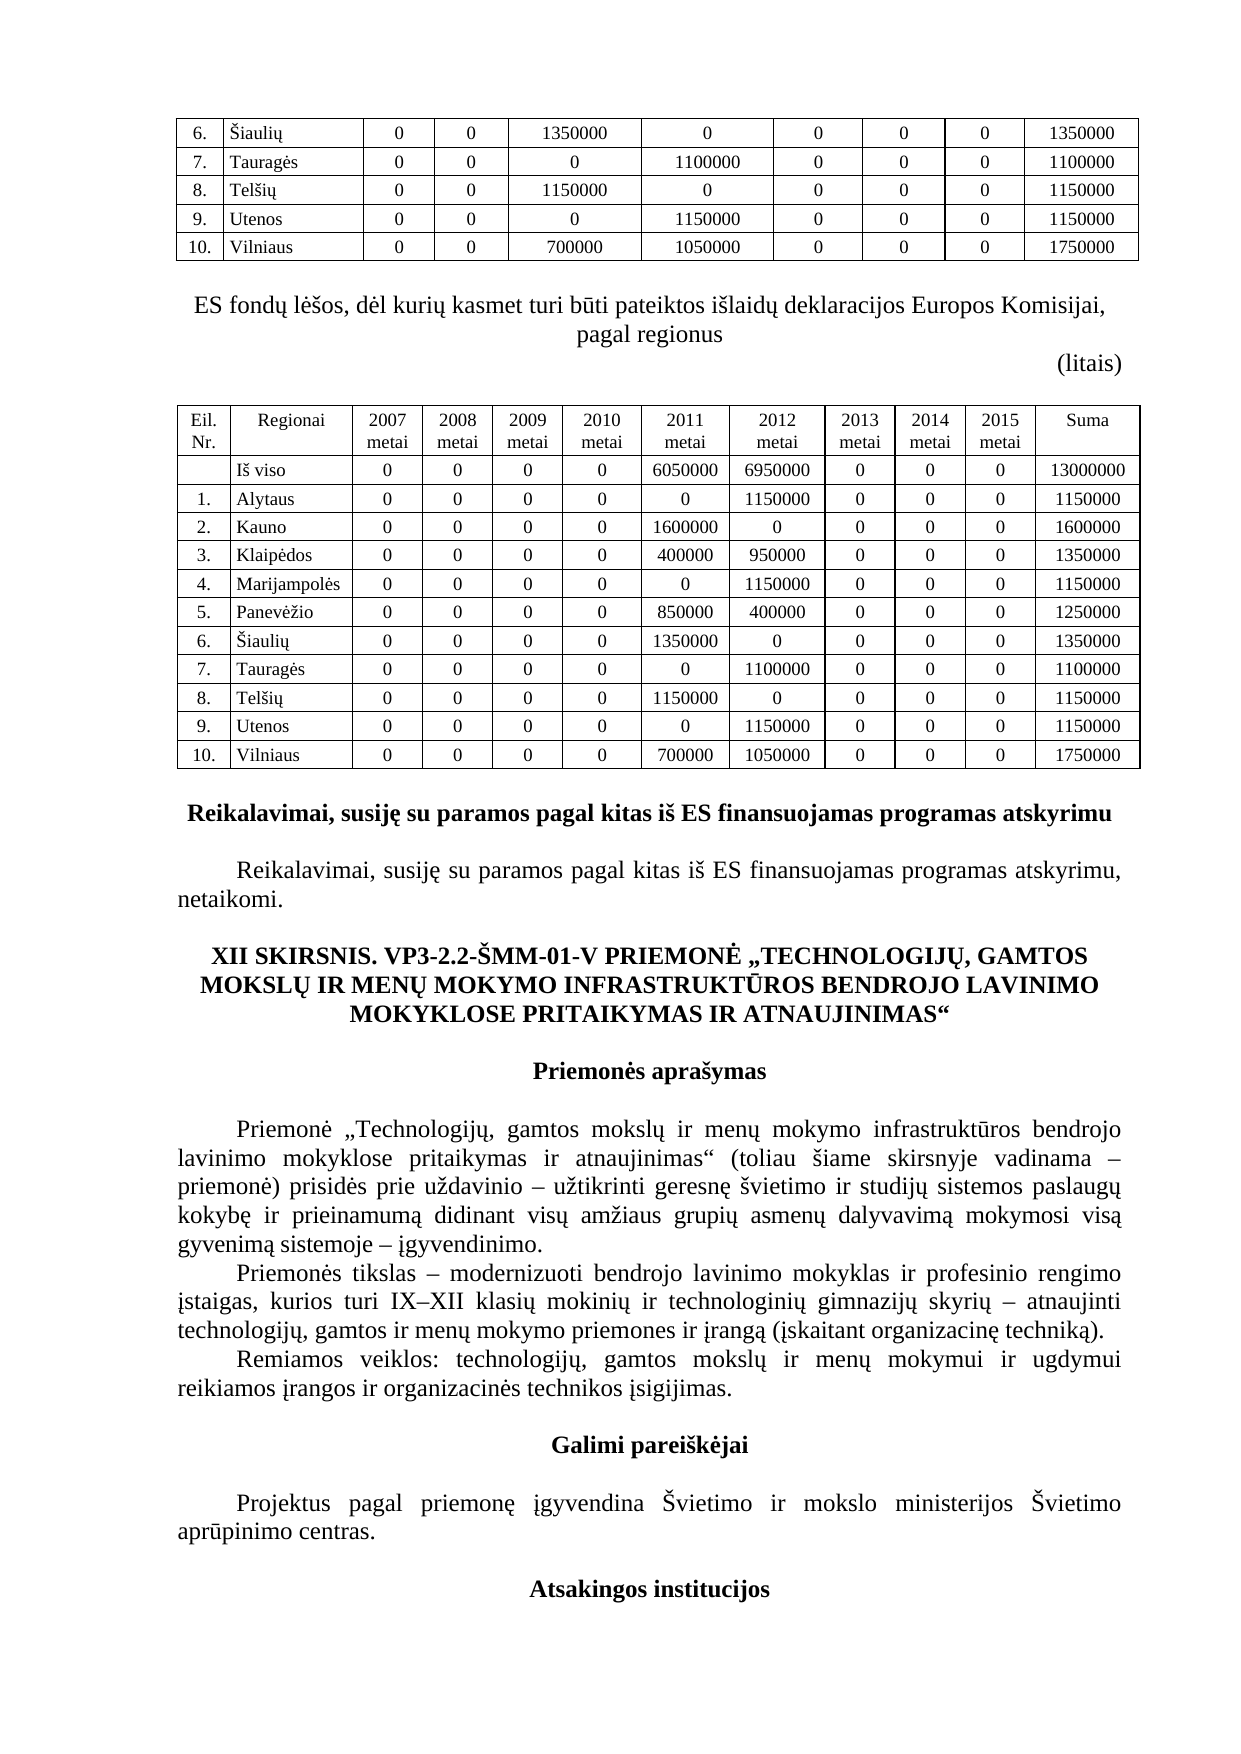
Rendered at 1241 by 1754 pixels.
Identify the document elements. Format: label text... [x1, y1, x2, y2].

table_cell 1150000 [1025, 205, 1138, 232]
table_cell 0 [423, 712, 492, 739]
table_cell 0 [423, 655, 492, 683]
table_cell Alytaus [231, 485, 352, 512]
table_cell 0 [826, 684, 894, 711]
table_cell 0 [353, 741, 422, 768]
table_cell Utenos [224, 205, 363, 232]
table_cell 0 [896, 513, 965, 540]
table_cell 0 [493, 541, 562, 569]
table_cell 1150000 [1025, 176, 1138, 203]
table_cell 3. [178, 541, 230, 569]
table_cell 400000 [642, 541, 729, 569]
table_cell 0 [966, 570, 1035, 597]
table_cell 0 [826, 741, 894, 768]
table_cell 1350000 [642, 627, 729, 654]
table_cell Utenos [231, 712, 352, 739]
table_cell 0 [966, 712, 1035, 739]
table_cell 0 [563, 456, 641, 483]
table_cell 1600000 [642, 513, 729, 540]
table_cell 0 [353, 570, 422, 597]
table_cell 0 [423, 570, 492, 597]
table_cell 0 [364, 176, 434, 203]
table_cell 0 [423, 598, 492, 626]
table_cell 0 [423, 456, 492, 483]
table_cell 0 [563, 513, 641, 540]
table_cell 0 [493, 741, 562, 768]
table_cell 0 [946, 119, 1024, 147]
table_cell 0 [563, 655, 641, 683]
table_cell 0 [896, 570, 965, 597]
table_cell Iš viso [231, 456, 352, 483]
text Priemonės tikslas – modernizuoti bendrojo lavinimo mokyklas ir profesinio rengimo įstaigas, kurios turi IX–XII klasių mokinių ir technologinių gimnazijų skyrių – atnaujinti technologijų, gamtos ir menų mokymo priemones ir įrangą (įskaitant organizacinę techniką). [177, 1258, 1122, 1344]
table_cell 0 [563, 627, 641, 654]
table_cell Telšių [231, 684, 352, 711]
text Remiamos veiklos: technologijų, gamtos mokslų ir menų mokymui ir ugdymui reikiamos įrangos ir organizacinės technikos įsigijimas. [177, 1344, 1122, 1401]
table_cell 0 [493, 598, 562, 626]
table_header 2013 metai [826, 406, 894, 455]
table_cell 1150000 [642, 684, 729, 711]
table_cell 0 [863, 176, 944, 203]
table_cell 1150000 [1036, 712, 1139, 739]
table_cell 6050000 [642, 456, 729, 483]
table_cell 700000 [642, 741, 729, 768]
table_cell 0 [353, 541, 422, 569]
table_cell 1150000 [1036, 684, 1139, 711]
table_cell 0 [826, 570, 894, 597]
table_cell 0 [353, 598, 422, 626]
table_cell 0 [353, 456, 422, 483]
table_cell 0 [563, 712, 641, 739]
table_cell 0 [493, 627, 562, 654]
table_cell 0 [826, 513, 894, 540]
table_cell 0 [493, 456, 562, 483]
table_cell 850000 [642, 598, 729, 626]
table_cell 0 [642, 570, 729, 597]
table_cell 700000 [509, 233, 641, 260]
table_cell 1100000 [642, 148, 773, 175]
table_cell 0 [896, 598, 965, 626]
table_cell 0 [563, 598, 641, 626]
table_cell 6. [178, 627, 230, 654]
table_cell 0 [966, 741, 1035, 768]
table_header 2010 metai [563, 406, 641, 455]
table_cell 0 [826, 485, 894, 512]
table_cell 0 [493, 712, 562, 739]
table_cell 7. [177, 148, 223, 175]
table_cell 0 [966, 655, 1035, 683]
table_cell 950000 [730, 541, 824, 569]
table_cell 0 [966, 541, 1035, 569]
table_cell 0 [896, 712, 965, 739]
table_cell 0 [642, 485, 729, 512]
table_cell 1350000 [1036, 541, 1139, 569]
table_cell Šiaulių [224, 119, 363, 147]
table_cell 0 [423, 485, 492, 512]
table_cell 0 [946, 148, 1024, 175]
table_cell 1100000 [1036, 655, 1139, 683]
table_cell 0 [563, 741, 641, 768]
table_header Suma [1036, 406, 1139, 455]
table_cell 0 [946, 176, 1024, 203]
table_cell 1050000 [730, 741, 824, 768]
table_cell 0 [966, 598, 1035, 626]
table_cell Panevėžio [231, 598, 352, 626]
table_cell 0 [563, 570, 641, 597]
table_cell 0 [364, 233, 434, 260]
table_cell 10. [177, 233, 223, 260]
table_cell 0 [642, 176, 773, 203]
table_cell 0 [774, 233, 862, 260]
table_cell 0 [730, 684, 824, 711]
table_cell 0 [896, 655, 965, 683]
table_cell 0 [826, 456, 894, 483]
table_cell Marijampolės [231, 570, 352, 597]
table_cell 0 [826, 598, 894, 626]
table_cell 0 [353, 655, 422, 683]
table_header 2015 metai [966, 406, 1035, 455]
text Galimi pareiškėjai [177, 1430, 1122, 1459]
table_cell Telšių [224, 176, 363, 203]
table_cell 0 [946, 233, 1024, 260]
table_cell 9. [178, 712, 230, 739]
table_cell 0 [509, 148, 641, 175]
text Reikalavimai, susiję su paramos pagal kitas iš ES finansuojamas programas atskyrimu, netaikomi. [177, 855, 1122, 913]
text Priemonės aprašymas [177, 1056, 1122, 1085]
table_cell 0 [863, 233, 944, 260]
table_cell 0 [863, 119, 944, 147]
table_cell 5. [178, 598, 230, 626]
table_cell 0 [896, 684, 965, 711]
table_cell Vilniaus [224, 233, 363, 260]
table_cell 0 [896, 485, 965, 512]
table_cell [178, 456, 230, 483]
table_cell 6950000 [730, 456, 824, 483]
table_cell 1350000 [1025, 119, 1138, 147]
table_cell Klaipėdos [231, 541, 352, 569]
table_cell 1150000 [730, 485, 824, 512]
table_cell 0 [353, 712, 422, 739]
table_cell 13000000 [1036, 456, 1139, 483]
table_cell 0 [826, 655, 894, 683]
table_cell 0 [423, 741, 492, 768]
table_cell 0 [509, 205, 641, 232]
table_header 2007 metai [353, 406, 422, 455]
table_cell 0 [423, 513, 492, 540]
table_cell 1250000 [1036, 598, 1139, 626]
text ES fondų lėšos, dėl kurių kasmet turi būti pateiktos išlaidų deklaracijos Europos Komisijai, pagal regionus [177, 290, 1122, 348]
table_cell 0 [826, 712, 894, 739]
text XII SKIRSNIS. VP3-2.2-ŠMM-01-V PRIEMONĖ „TECHNOLOGIJŲ, GAMTOS MOKSLŲ IR MENŲ MOKYMO INFRASTRUKTŪROS BENDROJO LAVINIMO MOKYKLOSE PRITAIKYMAS IR ATNAUJINIMAS“ [177, 941, 1122, 1028]
table_header 2012 metai [730, 406, 824, 455]
table_cell 0 [364, 119, 434, 147]
table_cell 0 [423, 541, 492, 569]
table_cell 0 [435, 119, 508, 147]
table_cell 1750000 [1036, 741, 1139, 768]
table_cell 2. [178, 513, 230, 540]
table_cell 10. [178, 741, 230, 768]
table_cell 0 [642, 119, 773, 147]
table_cell 9. [177, 205, 223, 232]
table_header 2011 metai [642, 406, 729, 455]
table_cell 0 [423, 684, 492, 711]
table_cell 1150000 [1036, 570, 1139, 597]
table_cell 0 [493, 513, 562, 540]
table_cell 0 [364, 205, 434, 232]
table_cell 0 [563, 485, 641, 512]
table_cell 0 [826, 627, 894, 654]
table_cell 0 [896, 456, 965, 483]
table_cell 0 [774, 176, 862, 203]
table_cell 1. [178, 485, 230, 512]
table_cell 0 [353, 627, 422, 654]
table_cell 0 [435, 205, 508, 232]
table_cell 1350000 [509, 119, 641, 147]
table_cell 8. [177, 176, 223, 203]
table_cell 0 [966, 684, 1035, 711]
table_cell 0 [896, 741, 965, 768]
table_cell 0 [730, 627, 824, 654]
table_cell 0 [435, 148, 508, 175]
table_cell 1150000 [642, 205, 773, 232]
table_cell 0 [946, 205, 1024, 232]
table_cell 1150000 [509, 176, 641, 203]
table_cell 0 [966, 456, 1035, 483]
table_cell 0 [774, 205, 862, 232]
table_cell 1150000 [730, 712, 824, 739]
text Priemonė „Technologijų, gamtos mokslų ir menų mokymo infrastruktūros bendrojo lavinimo mokyklose pritaikymas ir atnaujinimas“ (toliau šiame skirsnyje vadinama – priemonė) prisidės prie uždavinio – užtikrinti geresnę švietimo ir studijų sistemos paslaugų kokybę ir prieinamumą didinant visų amžiaus grupių asmenų dalyvavimą mokymosi visą gyvenimą sistemoje – įgyvendinimo. [177, 1114, 1122, 1258]
table_cell 0 [863, 205, 944, 232]
table_cell 0 [435, 233, 508, 260]
table_cell 1050000 [642, 233, 773, 260]
table_cell Šiaulių [231, 627, 352, 654]
table_cell 0 [896, 541, 965, 569]
table_cell Tauragės [231, 655, 352, 683]
table_cell 1100000 [1025, 148, 1138, 175]
table_cell 0 [435, 176, 508, 203]
table_cell 7. [178, 655, 230, 683]
text (litais) [177, 348, 1122, 376]
table_cell 0 [493, 485, 562, 512]
text Reikalavimai, susiję su paramos pagal kitas iš ES finansuojamas programas atskyrimu [177, 798, 1122, 826]
table_cell 1100000 [730, 655, 824, 683]
table_cell 0 [966, 627, 1035, 654]
table_cell 0 [642, 655, 729, 683]
table_cell 0 [774, 119, 862, 147]
table_cell 0 [423, 627, 492, 654]
table_cell Tauragės [224, 148, 363, 175]
table_header 2008 metai [423, 406, 492, 455]
table_cell 0 [966, 513, 1035, 540]
table_header Eil. Nr. [178, 406, 230, 455]
table_cell 8. [178, 684, 230, 711]
table_cell 0 [493, 570, 562, 597]
table_header 2009 metai [493, 406, 562, 455]
table_cell 0 [353, 485, 422, 512]
table_cell 0 [896, 627, 965, 654]
table_cell 0 [364, 148, 434, 175]
table_cell 1150000 [1036, 485, 1139, 512]
table_cell 0 [730, 513, 824, 540]
table_cell 0 [826, 541, 894, 569]
table_cell 1350000 [1036, 627, 1139, 654]
table_cell 400000 [730, 598, 824, 626]
table_cell 1600000 [1036, 513, 1139, 540]
table_header 2014 metai [896, 406, 965, 455]
text Projektus pagal priemonę įgyvendina Švietimo ir mokslo ministerijos Švietimo aprūpinimo centras. [177, 1488, 1122, 1545]
table_cell 1150000 [730, 570, 824, 597]
table_cell 0 [353, 513, 422, 540]
table_header Regionai [231, 406, 352, 455]
table_cell 0 [493, 655, 562, 683]
table_cell Vilniaus [231, 741, 352, 768]
table_cell 0 [563, 684, 641, 711]
table_cell 0 [642, 712, 729, 739]
table_cell 4. [178, 570, 230, 597]
table_cell 6. [177, 119, 223, 147]
table_cell 0 [774, 148, 862, 175]
table_cell 0 [353, 684, 422, 711]
table_cell 0 [493, 684, 562, 711]
table_cell 0 [563, 541, 641, 569]
table_cell Kauno [231, 513, 352, 540]
table_cell 0 [863, 148, 944, 175]
table_cell 1750000 [1025, 233, 1138, 260]
text Atsakingos institucijos [177, 1574, 1122, 1603]
table_cell 0 [966, 485, 1035, 512]
